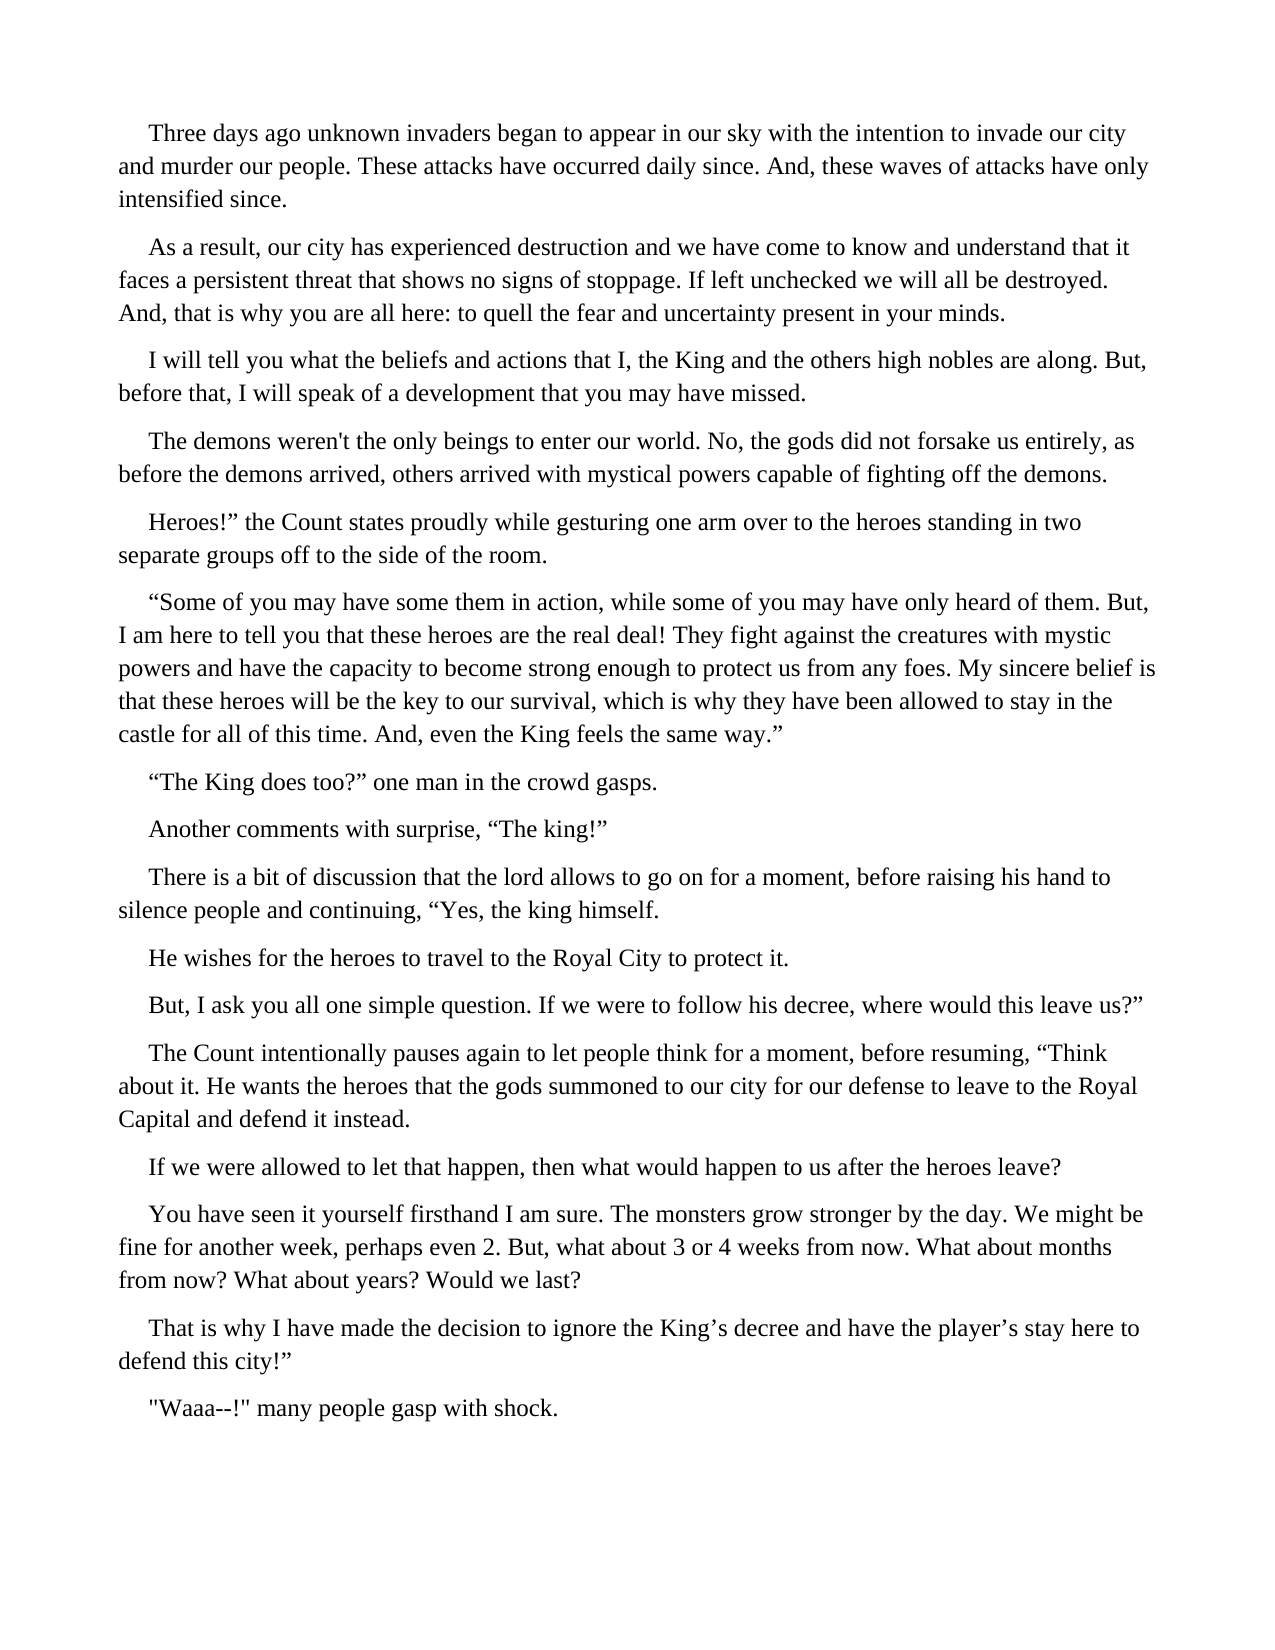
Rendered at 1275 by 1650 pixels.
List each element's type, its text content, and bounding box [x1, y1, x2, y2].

text The demons weren't the only beings to enter our world. No, the gods did not forsake us entirely, as before the demons arrived, others arrived with mystical powers capable of fighting off the demons. [118, 426, 1157, 488]
text That is why I have made the decision to ignore the King’s decree and have the player’s stay here to defend this city!” [118, 1313, 1157, 1375]
text “Some of you may have some them in action, while some of you may have only heard of them. But, I am here to tell you that these heroes are the real deal! They fight against the creatures with mystic powers and have the capacity to become strong enough to protect us from any foes. My sincere belief is that these heroes will be the key to our survival, which is why they have been allowed to stay in the castle for all of this time. And, even the King feels the same way.” [118, 587, 1157, 748]
text But, I ask you all one simple question. If we were to follow his decree, where would this leave us?” [118, 990, 1157, 1019]
text Three days ago unknown invaders began to appear in our sky with the intention to invade our city and murder our people. These attacks have occurred daily since. And, these waves of attacks have only intensified since. [118, 118, 1157, 213]
text Another comments with surprise, “The king!” [118, 814, 1157, 843]
text “The King does too?” one man in the crowd gasps. [118, 767, 1157, 796]
text I will tell you what the beliefs and actions that I, the King and the others high nobles are along. But, before that, I will speak of a development that you may have missed. [118, 345, 1157, 407]
text As a result, our city has experienced destruction and we have come to know and understand that it faces a persistent threat that shows no signs of stoppage. If left unchecked we will all be destroyed. And, that is why you are all here: to quell the fear and uncertainty present in your minds. [118, 232, 1157, 327]
text "Waaa--!" many people gasp with shock. [118, 1393, 1157, 1422]
text You have seen it yourself firsthand I am sure. The monsters grow stronger by the day. We might be fine for another week, perhaps even 2. But, what about 3 or 4 weeks from now. What about months from now? What about years? Would we last? [118, 1199, 1157, 1294]
text The Count intentionally pauses again to let people think for a moment, before resuming, “Think about it. He wants the heroes that the gods summoned to our city for our defense to leave to the Royal Capital and defend it instead. [118, 1038, 1157, 1133]
text He wishes for the heroes to travel to the Royal City to protect it. [118, 943, 1157, 972]
text If we were allowed to let that happen, then what would happen to us after the heroes leave? [118, 1152, 1157, 1180]
text Heroes!” the Count states proudly while gesturing one arm over to the heroes standing in two separate groups off to the side of the room. [118, 507, 1157, 568]
text There is a bit of discussion that the lord allows to go on for a moment, before raising his hand to silence people and continuing, “Yes, the king himself. [118, 862, 1157, 924]
